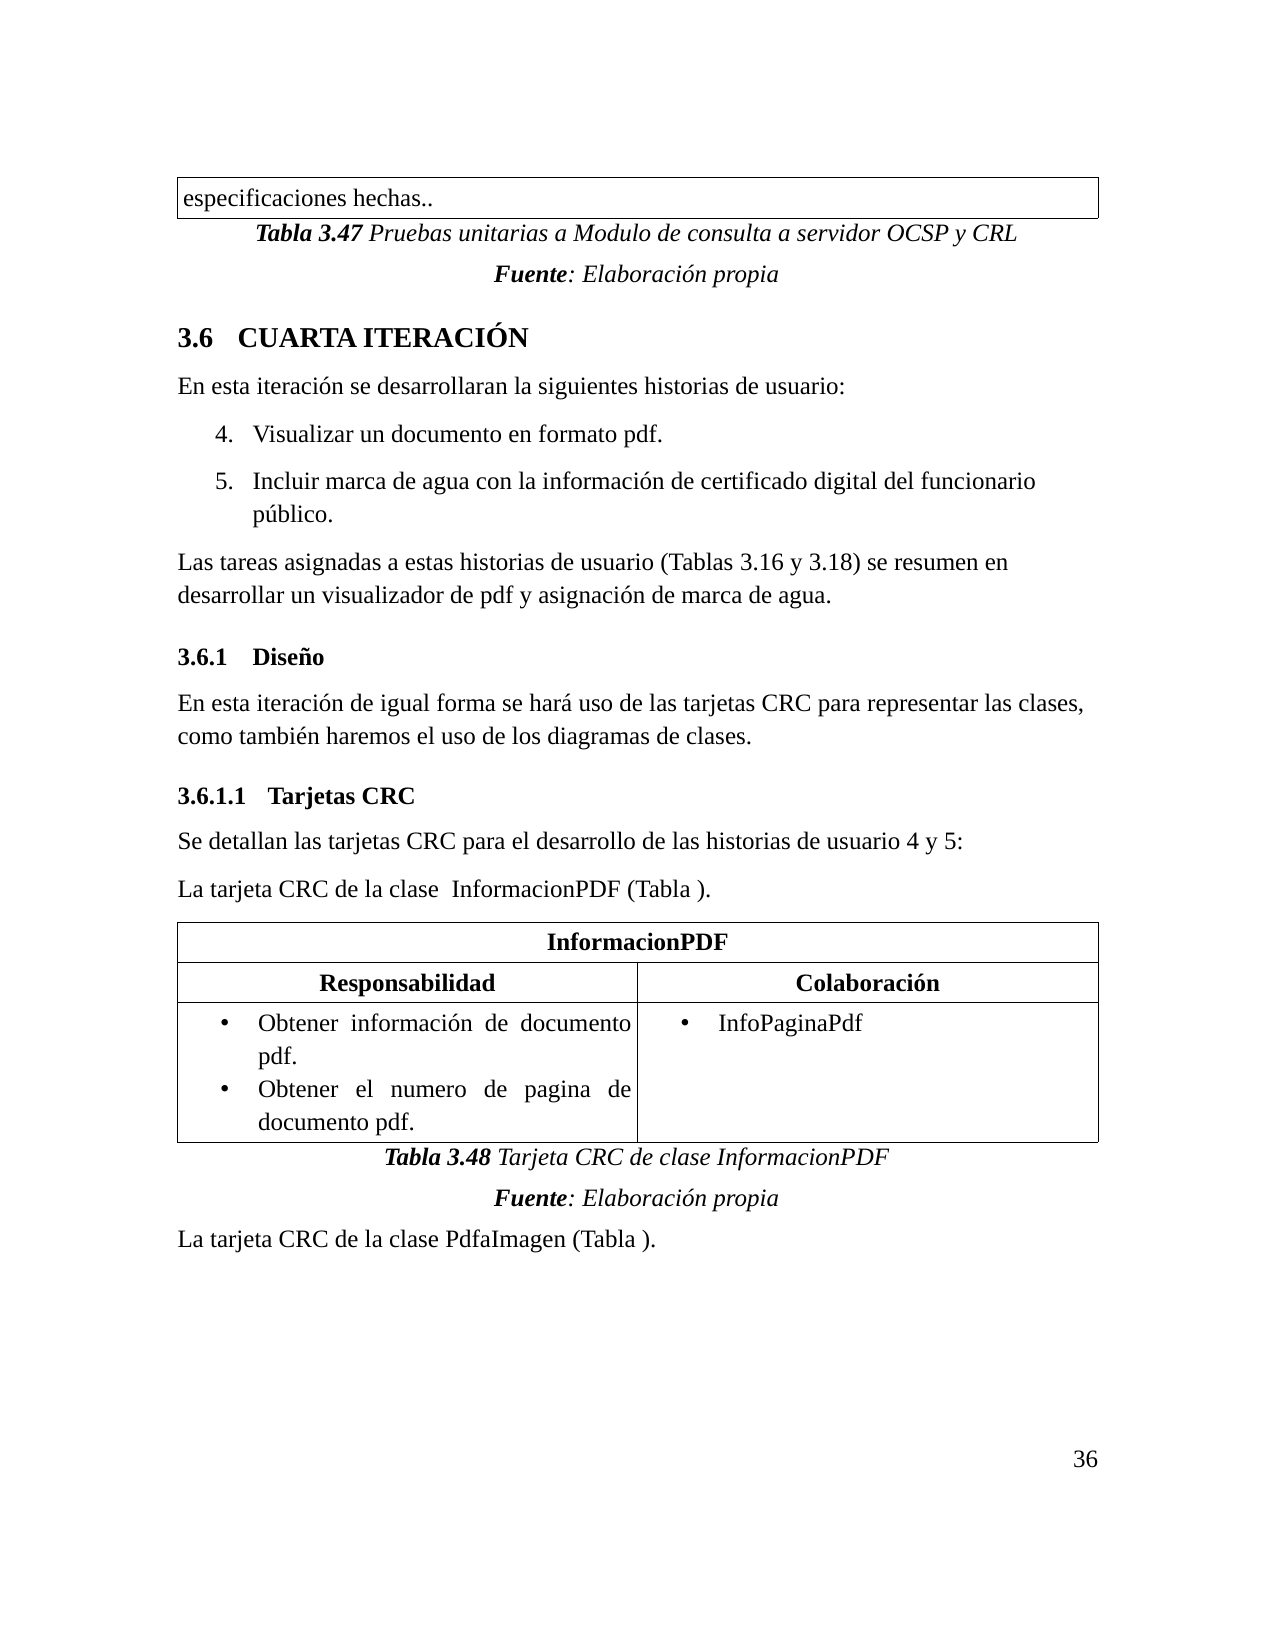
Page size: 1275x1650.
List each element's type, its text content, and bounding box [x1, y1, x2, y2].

list Incluir marca de agua con la información de certificado digital del funcionario público. [215, 466, 1098, 528]
table_cell especificaciones hechas.. [178, 178, 1098, 217]
list Visualizar un documento en formato pdf. [215, 419, 1098, 448]
table_cell Colaboración [638, 963, 1098, 1002]
table_cell InfoPaginaPdf [638, 1003, 1098, 1142]
subtitle Tarjetas CRC [177, 781, 1098, 810]
text En esta iteración se desarrollaran la siguientes historias de usuario: [177, 371, 1098, 400]
text Fuente: Elaboración propia [177, 259, 1098, 287]
text La tarjeta CRC de la clase InformacionPDF (Tabla ). [177, 874, 1098, 903]
text Se detallan las tarjetas CRC para el desarrollo de las historias de usuario 4 y 5: [177, 826, 1098, 855]
text En esta iteración de igual forma se hará uso de las tarjetas CRC para representar las clases, como también haremos el uso de los diagramas de clases. [177, 688, 1098, 749]
text Las tareas asignadas a estas historias de usuario (Tablas 3.16 y 3.18) se resumen en desarrollar un visualizador de pdf y asignación de marca de agua. [177, 547, 1098, 609]
table_header InformacionPDF [178, 923, 1098, 962]
subtitle Diseño [177, 642, 1098, 671]
table_cell Obtener información de documento pdf. Obtener el numero de pagina de documento pdf. [178, 1003, 637, 1142]
text Tabla 3.48 Tarjeta CRC de clase InformacionPDF [177, 1143, 1098, 1171]
text Tabla 3.47 Pruebas unitarias a Modulo de consulta a servidor OCSP y CRL [177, 219, 1098, 246]
subtitle CUARTA ITERACIÓN [177, 321, 1098, 354]
text Fuente: Elaboración propia [177, 1183, 1098, 1212]
table_cell Responsabilidad [178, 963, 637, 1002]
text La tarjeta CRC de la clase PdfaImagen (Tabla ). [177, 1224, 1098, 1253]
